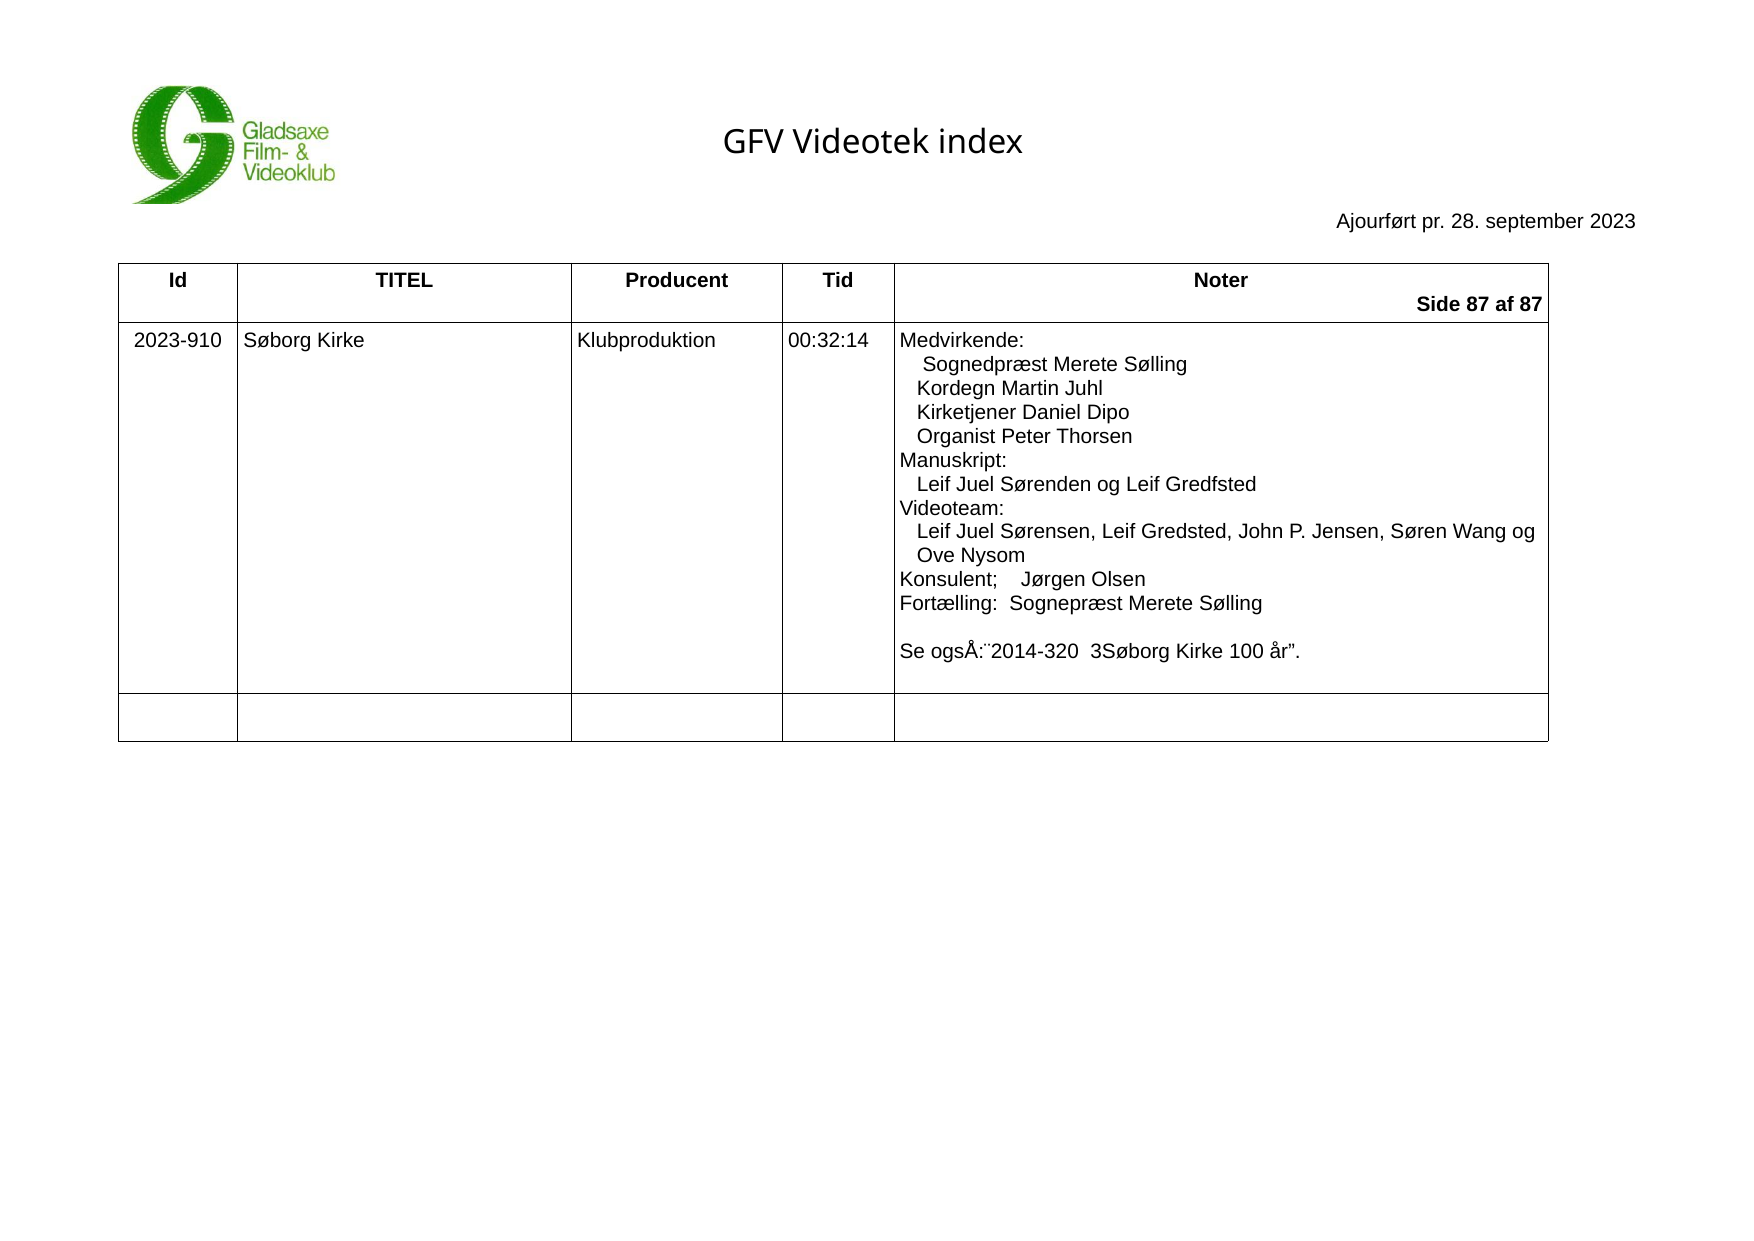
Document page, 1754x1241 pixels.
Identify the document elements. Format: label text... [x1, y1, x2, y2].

picture [131, 85, 348, 204]
table_cell Medvirkende: Sognedpræst Merete Sølling Kordegn Martin Juhl Kirketjener Daniel Dipo Organist Peter Thorsen Manuskript: Leif Juel Sørenden og Leif Gredfsted Videoteam: Leif Juel Sørensen, Leif Gredsted, John P. Jensen, Søren Wang og Ove Nysom Konsulent; Jørgen Olsen Fortælling: Sognepræst Merete Sølling Se ogsÅ:¨2014-320 3Søborg Kirke 100 år”. [895, 323, 1548, 693]
table_cell Søborg Kirke [238, 323, 571, 693]
table_cell [238, 694, 571, 741]
table_cell [119, 694, 237, 741]
table_cell [895, 694, 1548, 741]
table_cell Klubproduktion [572, 323, 782, 693]
table_header Id [119, 264, 237, 322]
table_header Producent­ [572, 264, 782, 322]
table_header Noter Side 87 af 87 [895, 264, 1548, 322]
table_header Tid [783, 264, 894, 322]
table_header TITEL [238, 264, 571, 322]
table_cell [783, 694, 894, 741]
table_cell 2023-910 [119, 323, 237, 693]
table_cell 00:32:14 [783, 323, 894, 693]
table_cell [572, 694, 782, 741]
